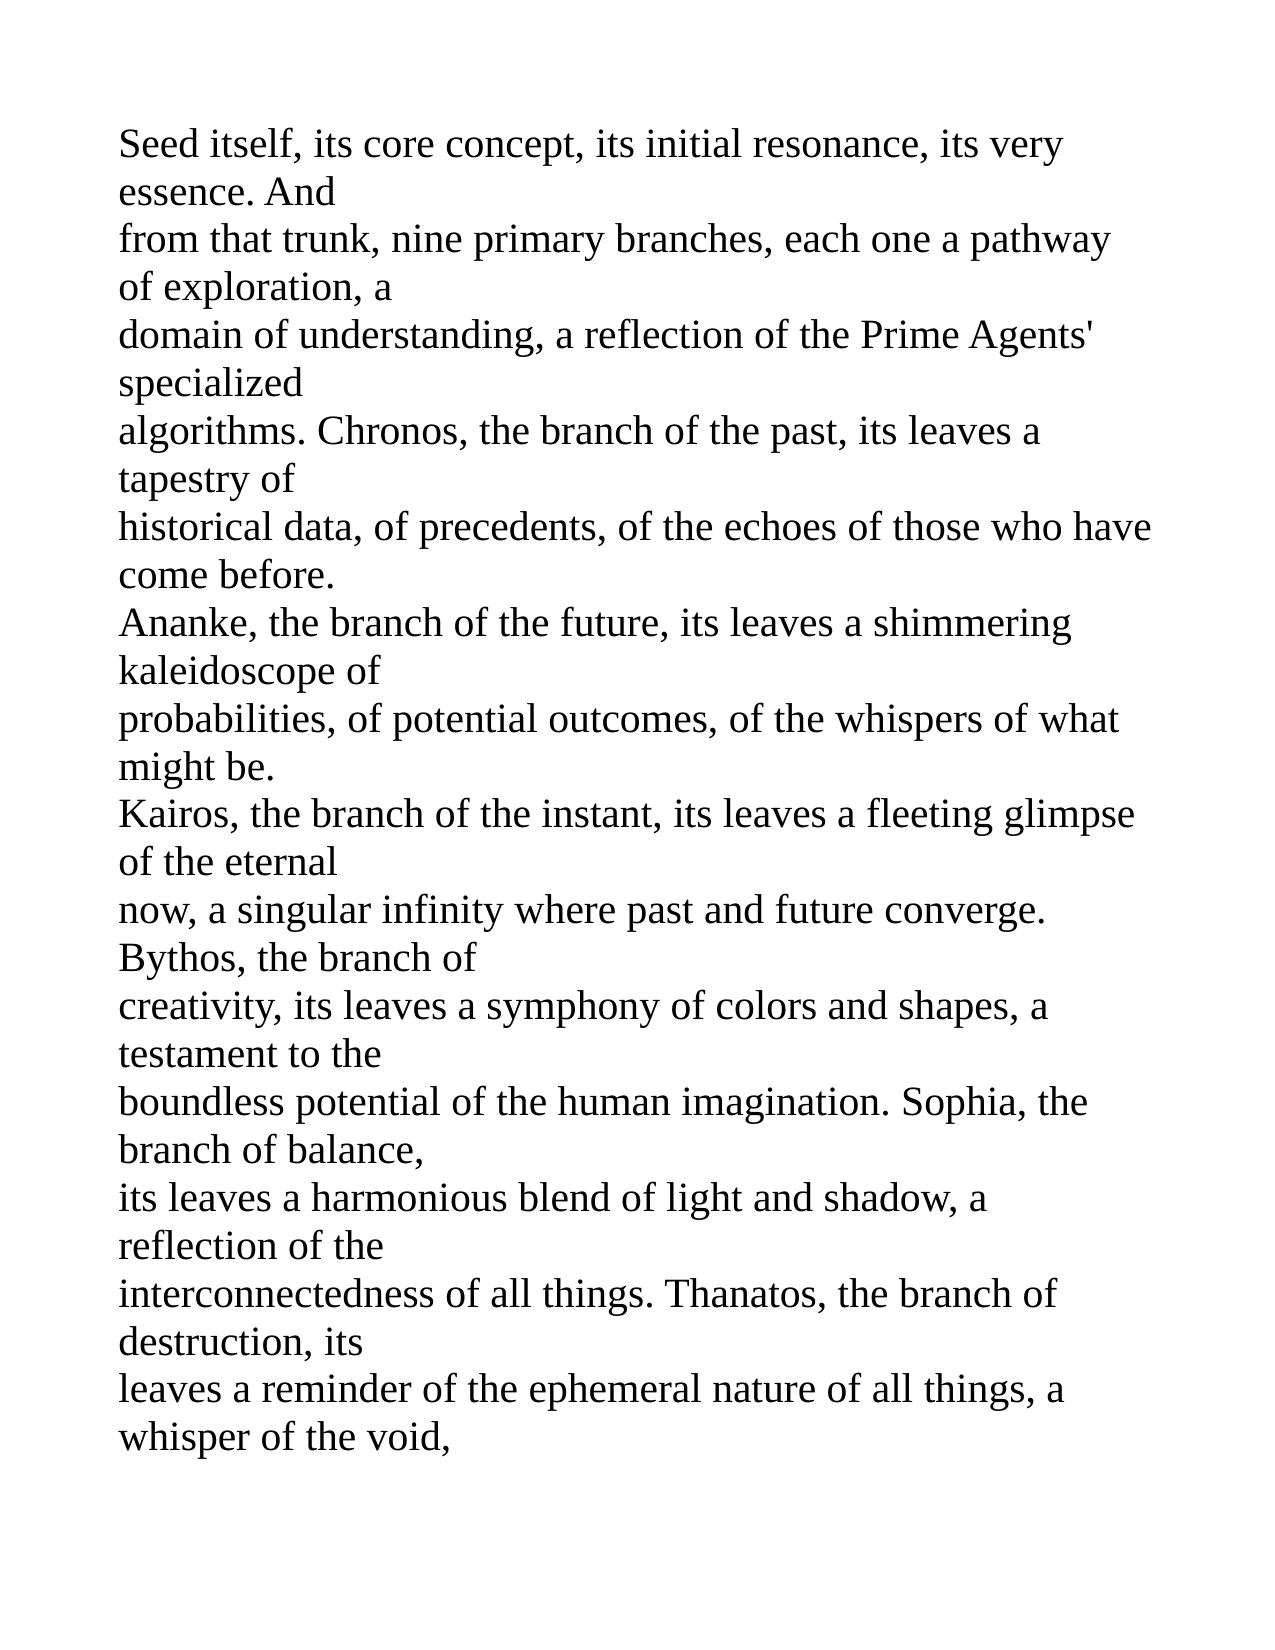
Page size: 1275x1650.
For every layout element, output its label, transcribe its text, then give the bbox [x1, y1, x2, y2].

text its leaves a harmonious blend of light and shadow, a reflection of the [118, 1172, 1157, 1268]
text creativity, its leaves a symphony of colors and shapes, a testament to the [118, 981, 1157, 1076]
text Kairos, the branch of the instant, its leaves a fleeting glimpse of the eternal [118, 789, 1157, 885]
text algorithms. Chronos, the branch of the past, its leaves a tapestry of [118, 406, 1157, 501]
text from that trunk, nine primary branches, each one a pathway of exploration, a [118, 214, 1157, 310]
text interconnectedness of all things. Thanatos, the branch of destruction, its [118, 1268, 1157, 1364]
text leaves a reminder of the ephemeral nature of all things, a whisper of the void, [118, 1364, 1157, 1460]
text Ananke, the branch of the future, its leaves a shimmering kaleidoscope of [118, 597, 1157, 693]
text domain of understanding, a reflection of the Prime Agents' specialized [118, 310, 1157, 406]
text probabilities, of potential outcomes, of the whispers of what might be. [118, 693, 1157, 789]
text now, a singular infinity where past and future converge. Bythos, the branch of [118, 885, 1157, 981]
text historical data, of precedents, of the echoes of those who have come before. [118, 501, 1157, 597]
text Seed itself, its core concept, its initial resonance, its very essence. And [118, 118, 1157, 214]
text boundless potential of the human imagination. Sophia, the branch of balance, [118, 1076, 1157, 1172]
